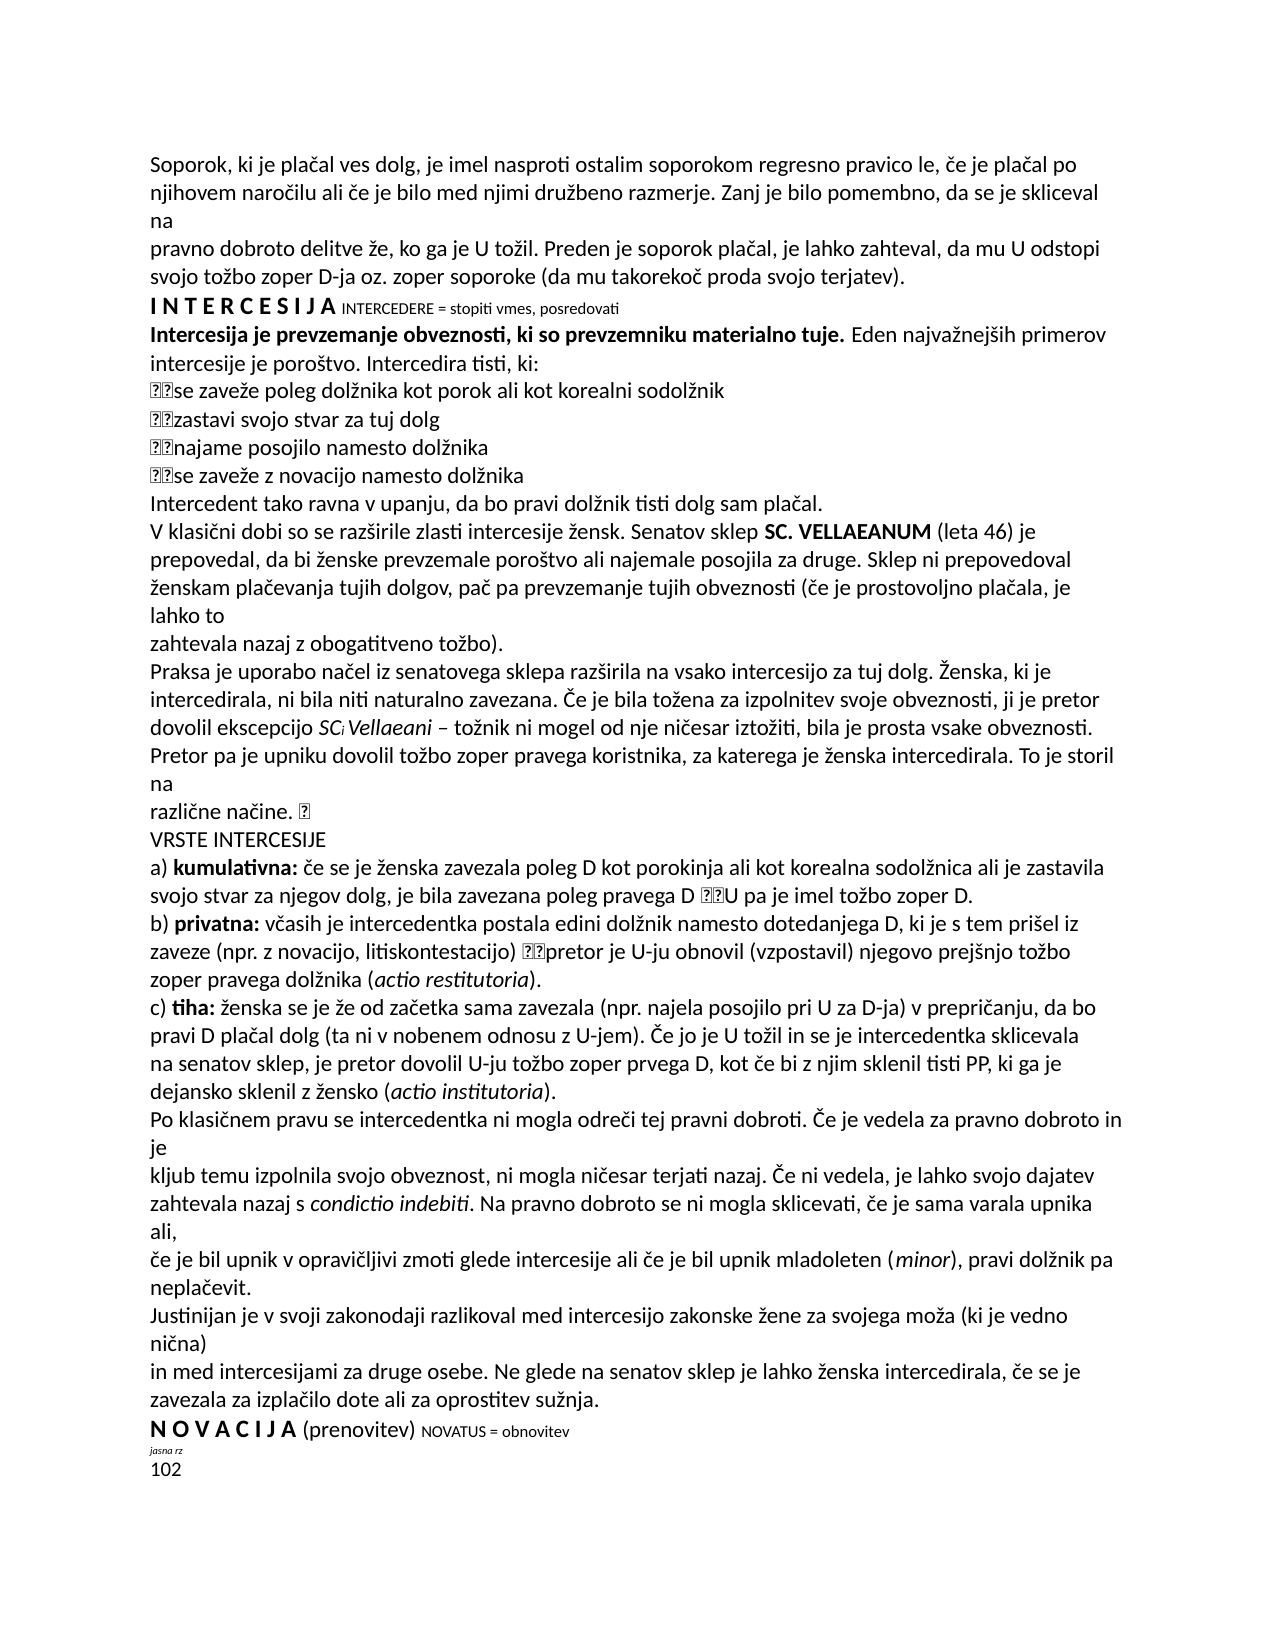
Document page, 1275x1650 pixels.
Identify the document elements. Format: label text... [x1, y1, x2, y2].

text N O V A C I J A (prenovitev) NOVATUS = obnovitev [150, 1413, 1125, 1444]
text na senatov sklep, je pretor dovolil U-ju tožbo zoper prvega D, kot če bi z njim sklenil tisti PP, ki ga je [150, 1049, 1125, 1077]
text svojo stvar za njegov dolg, je bila zavezana poleg pravega D U pa je imel tožbo zoper D. [150, 881, 1125, 909]
text zastavi svojo stvar za tuj dolg [150, 405, 1125, 433]
text zavezala za izplačilo dote ali za oprostitev sužnja. [150, 1385, 1125, 1413]
text intercesije je poroštvo. Intercedira tisti, ki: [150, 349, 1125, 377]
text V klasični dobi so se razširile zlasti intercesije žensk. Senatov sklep SC. VELLAEANUM (leta 46) je [150, 517, 1125, 545]
text pravi D plačal dolg (ta ni v nobenem odnosu z U-jem). Če jo je U tožil in se je intercedentka sklicevala [150, 1021, 1125, 1049]
text neplačevit. [150, 1273, 1125, 1301]
text zoper pravega dolžnika (actio restitutoria). [150, 965, 1125, 993]
text najame posojilo namesto dolžnika [150, 433, 1125, 461]
text prepovedal, da bi ženske prevzemale poroštvo ali najemale posojila za druge. Sklep ni prepovedoval [150, 545, 1125, 573]
text kljub temu izpolnila svojo obveznost, ni mogla ničesar terjati nazaj. Če ni vedela, je lahko svojo dajatev [150, 1161, 1125, 1189]
text zahtevala nazaj s condictio indebiti. Na pravno dobroto se ni mogla sklicevati, če je sama varala upnika ali, [150, 1189, 1125, 1245]
text VRSTE INTERCESIJE [150, 825, 1125, 853]
text če je bil upnik v opravičljivi zmoti glede intercesije ali če je bil upnik mladoleten (minor), pravi dolžnik pa [150, 1245, 1125, 1273]
text I N T E R C E S I J A INTERCEDERE = stopiti vmes, posredovati [150, 290, 1125, 321]
text dejansko sklenil z žensko (actio institutoria). [150, 1077, 1125, 1105]
text različne načine.  [150, 797, 1125, 825]
text 102 [150, 1457, 1125, 1482]
text intercedirala, ni bila niti naturalno zavezana. Če je bila tožena za izpolnitev svoje obveznosti, ji je pretor [150, 685, 1125, 713]
text Po klasičnem pravu se intercedentka ni mogla odreči tej pravni dobroti. Če je vedela za pravno dobroto in je [150, 1105, 1125, 1161]
text a) kumulativna: če se je ženska zavezala poleg D kot porokinja ali kot korealna sodolžnica ali je zastavila [150, 853, 1125, 881]
text c) tiha: ženska se je že od začetka sama zavezala (npr. najela posojilo pri U za D-ja) v prepričanju, da bo [150, 993, 1125, 1021]
text zaveze (npr. z novacijo, litiskontestacijo) pretor je U-ju obnovil (vzpostavil) njegovo prejšnjo tožbo [150, 937, 1125, 965]
text Pretor pa je upniku dovolil tožbo zoper pravega koristnika, za katerega je ženska intercedirala. To je storil na [150, 741, 1125, 797]
text se zaveže z novacijo namesto dolžnika [150, 461, 1125, 489]
text jasna rz [150, 1444, 1125, 1457]
text Praksa je uporabo načel iz senatovega sklepa razširila na vsako intercesijo za tuj dolg. Ženska, ki je [150, 657, 1125, 685]
text dovolil ekscepcijo SCi Vellaeani – tožnik ni mogel od nje ničesar iztožiti, bila je prosta vsake obveznosti. [150, 713, 1125, 741]
text in med intercesijami za druge osebe. Ne glede na senatov sklep je lahko ženska intercedirala, če se je [150, 1357, 1125, 1385]
text Justinijan je v svoji zakonodaji razlikoval med intercesijo zakonske žene za svojega moža (ki je vedno nična) [150, 1301, 1125, 1357]
text se zaveže poleg dolžnika kot porok ali kot korealni sodolžnik [150, 377, 1125, 405]
text Intercedent tako ravna v upanju, da bo pravi dolžnik tisti dolg sam plačal. [150, 489, 1125, 517]
text ženskam plačevanja tujih dolgov, pač pa prevzemanje tujih obveznosti (če je prostovoljno plačala, je lahko to [150, 573, 1125, 629]
text svojo tožbo zoper D-ja oz. zoper soporoke (da mu takorekoč proda svojo terjatev). [150, 262, 1125, 290]
text njihovem naročilu ali če je bilo med njimi družbeno razmerje. Zanj je bilo pomembno, da se je skliceval na [150, 178, 1125, 234]
text pravno dobroto delitve že, ko ga je U tožil. Preden je soporok plačal, je lahko zahteval, da mu U odstopi [150, 234, 1125, 262]
text zahtevala nazaj z obogatitveno tožbo). [150, 629, 1125, 657]
text Intercesija je prevzemanje obveznosti, ki so prevzemniku materialno tuje. Eden najvažnejših primerov [150, 321, 1125, 349]
text Soporok, ki je plačal ves dolg, je imel nasproti ostalim soporokom regresno pravico le, če je plačal po [150, 150, 1125, 178]
text b) privatna: včasih je intercedentka postala edini dolžnik namesto dotedanjega D, ki je s tem prišel iz [150, 909, 1125, 937]
